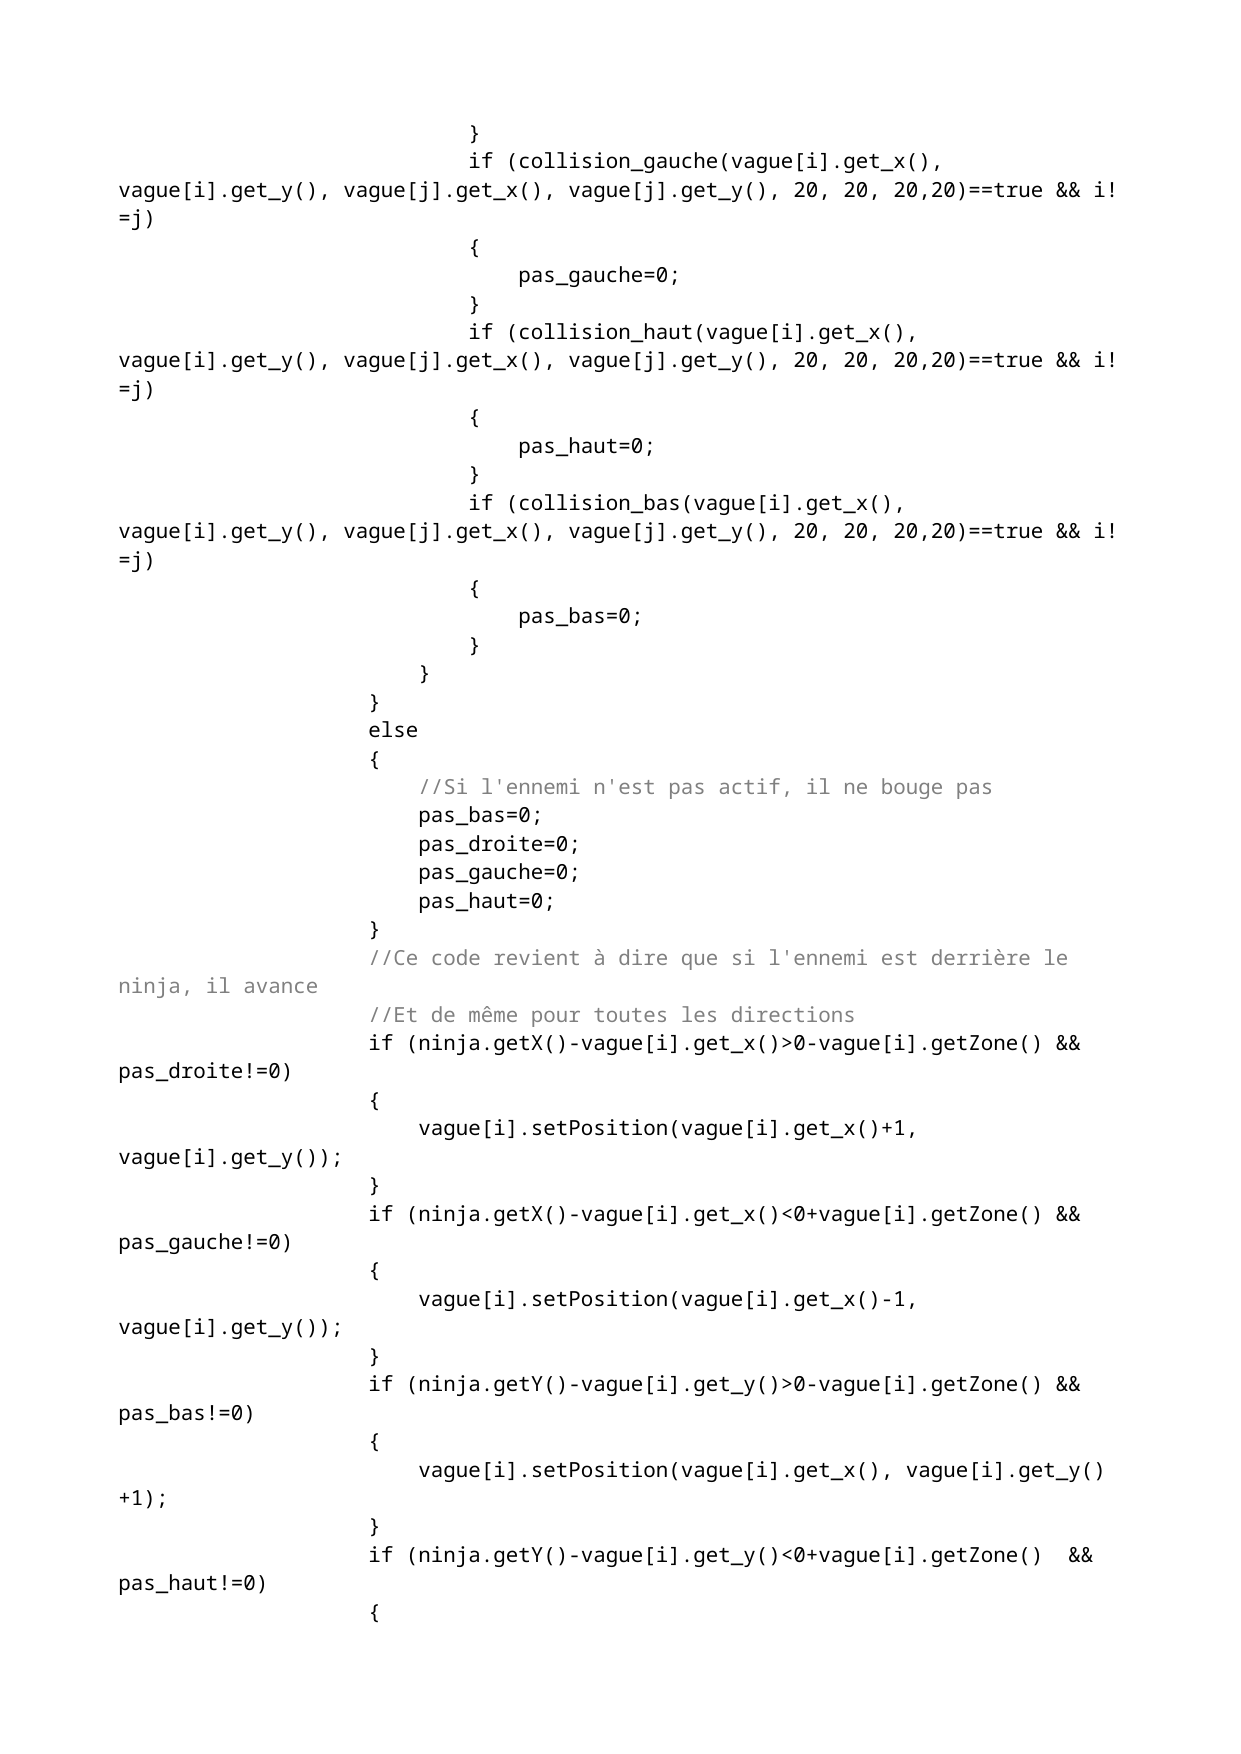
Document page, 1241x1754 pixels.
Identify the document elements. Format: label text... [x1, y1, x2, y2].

text if (collision_bas(vague[i].get_x(), vague[i].get_y(), vague[j].get_x(), vague[j].get_y(), 20, 20, 20,20)==true && i!=j) [118, 488, 1122, 573]
text } [118, 289, 1122, 317]
text //Ce code revient à dire que si l'ennemi est derrière le ninja, il avance [118, 943, 1122, 1000]
text pas_bas=0; [118, 602, 1122, 630]
text { [118, 1426, 1122, 1455]
text if (ninja.getX()-vague[i].get_x()>0-vague[i].getZone() && pas_droite!=0) [118, 1028, 1122, 1085]
text pas_gauche=0; [118, 260, 1122, 289]
text else [118, 715, 1122, 744]
text } [118, 914, 1122, 943]
text } [118, 118, 1122, 147]
text //Si l'ennemi n'est pas actif, il ne bouge pas [118, 772, 1122, 801]
text } [118, 459, 1122, 488]
text { [118, 402, 1122, 431]
text { [118, 1085, 1122, 1113]
text vague[i].setPosition(vague[i].get_x()+1, vague[i].get_y()); [118, 1113, 1122, 1170]
text } [118, 1170, 1122, 1199]
text { [118, 1256, 1122, 1284]
text { [118, 573, 1122, 602]
text } [118, 1341, 1122, 1369]
text if (ninja.getY()-vague[i].get_y()>0-vague[i].getZone() && pas_bas!=0) [118, 1369, 1122, 1426]
text pas_droite=0; [118, 829, 1122, 857]
text if (collision_gauche(vague[i].get_x(), vague[i].get_y(), vague[j].get_x(), vague[j].get_y(), 20, 20, 20,20)==true && i!=j) [118, 147, 1122, 232]
text { [118, 744, 1122, 772]
text //Et de même pour toutes les directions [118, 1000, 1122, 1028]
text pas_haut=0; [118, 886, 1122, 914]
text pas_haut=0; [118, 431, 1122, 459]
text if (ninja.getY()-vague[i].get_y()<0+vague[i].getZone() && pas_haut!=0) [118, 1540, 1122, 1597]
text if (ninja.getX()-vague[i].get_x()<0+vague[i].getZone() && pas_gauche!=0) [118, 1199, 1122, 1256]
text { [118, 232, 1122, 260]
text if (collision_haut(vague[i].get_x(), vague[i].get_y(), vague[j].get_x(), vague[j].get_y(), 20, 20, 20,20)==true && i!=j) [118, 317, 1122, 402]
text } [118, 658, 1122, 687]
text } [118, 1512, 1122, 1540]
text vague[i].setPosition(vague[i].get_x(), vague[i].get_y()+1); [118, 1455, 1122, 1512]
text { [118, 1597, 1122, 1625]
text } [118, 687, 1122, 715]
text vague[i].setPosition(vague[i].get_x()-1, vague[i].get_y()); [118, 1284, 1122, 1341]
text } [118, 630, 1122, 658]
text pas_gauche=0; [118, 857, 1122, 886]
text pas_bas=0; [118, 801, 1122, 829]
